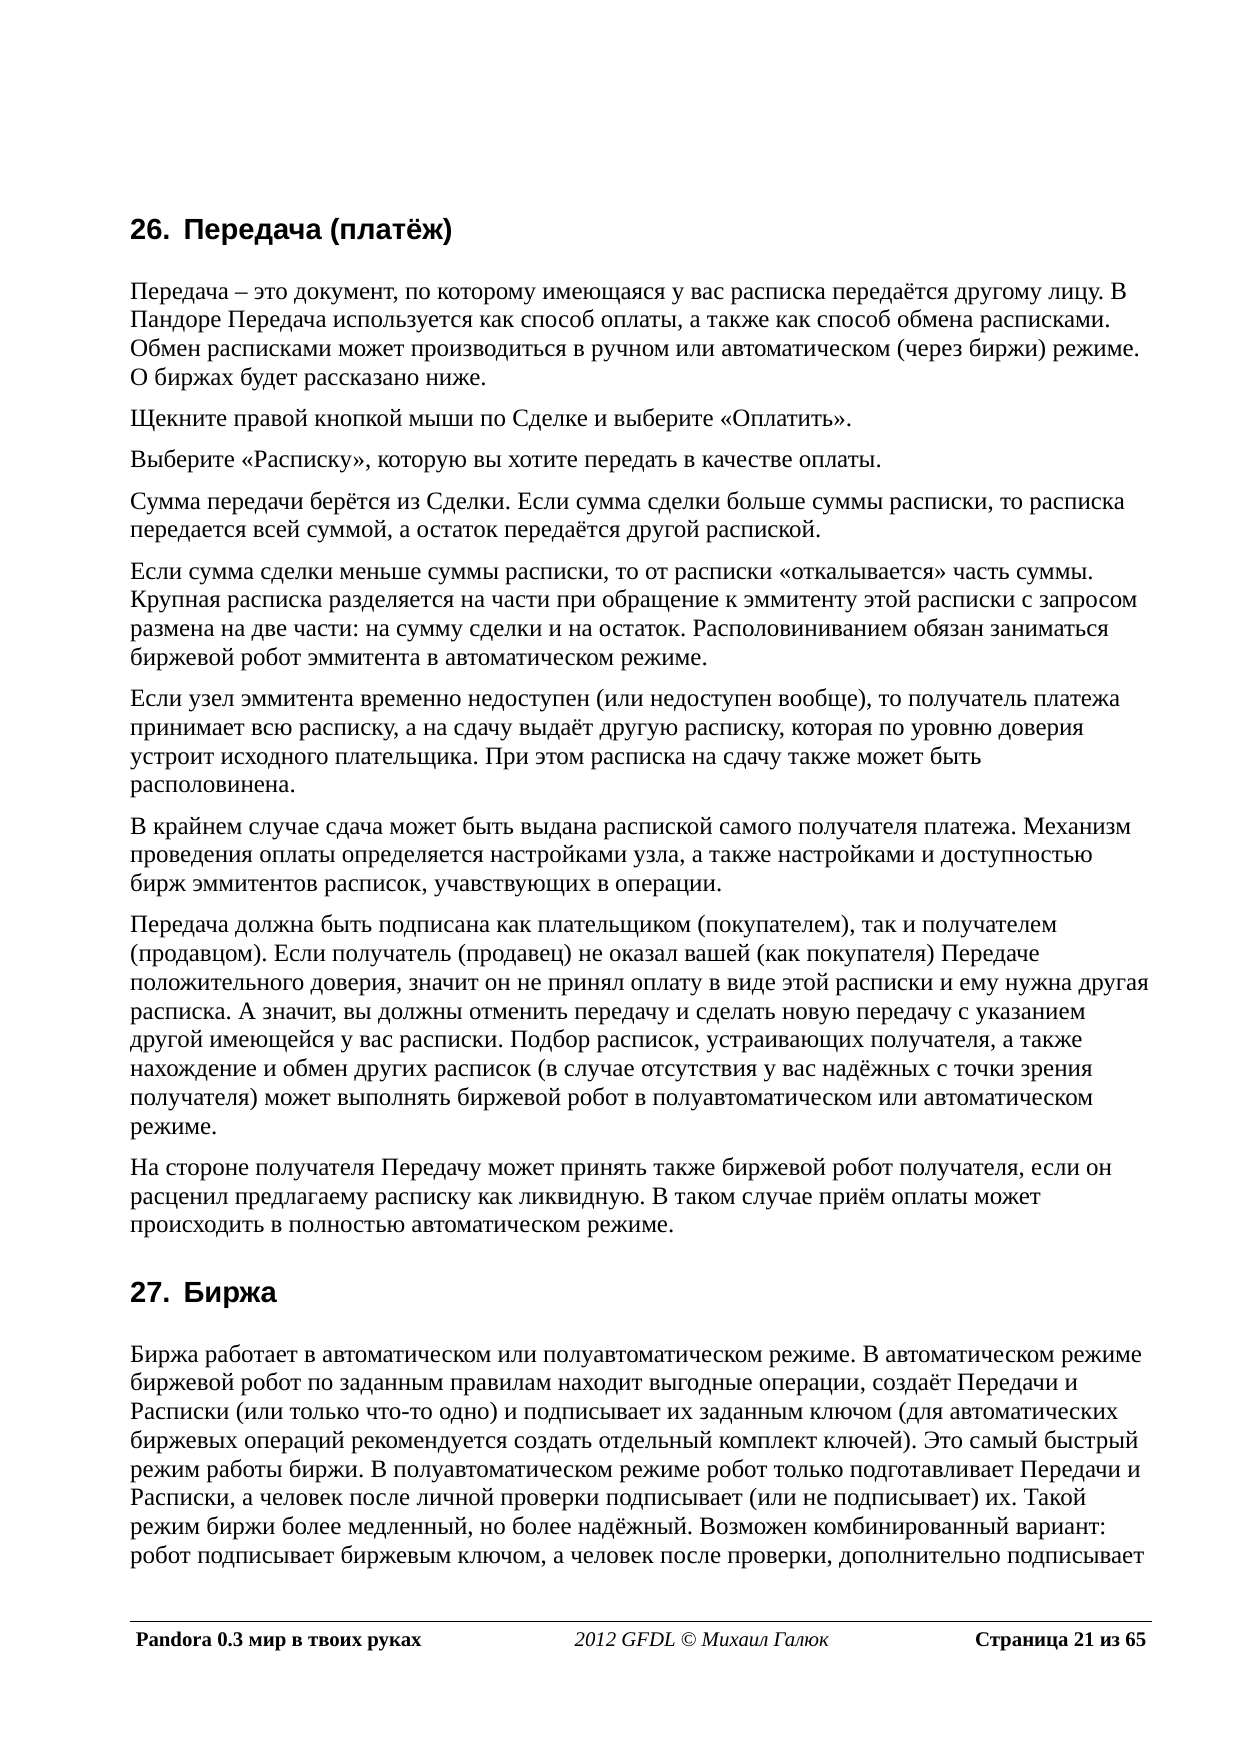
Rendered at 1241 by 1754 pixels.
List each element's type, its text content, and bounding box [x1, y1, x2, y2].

text Сумма передачи берётся из Сделки. Если сумма сделки больше суммы расписки, то расписка передается всей суммой, а остаток передаётся другой распиской. [130, 486, 1152, 543]
text Щекните правой кнопкой мыши по Сделке и выберите «Оплатить». [130, 403, 1152, 432]
text Биржа работает в автоматическом или полуавтоматическом режиме. В автоматическом режиме биржевой робот по заданным правилам находит выгодные операции, создаёт Передачи и Расписки (или только что-то одно) и подписывает их заданным ключом (для автоматических биржевых операций рекомендуется создать отдельный комплект ключей). Это самый быстрый режим работы биржи. В полуавтоматическом режиме робот только подготавливает Передачи и Расписки, а человек после личной проверки подписывает (или не подписывает) их. Такой режим биржи более медленный, но более надёжный. Возможен комбинированный вариант: робот подписывает биржевым ключом, а человек после проверки, дополнительно подписывает [130, 1339, 1152, 1569]
subtitle Биржа [130, 1275, 1152, 1308]
text На стороне получателя Передачу может принять также биржевой робот получателя, если он расценил предлагаему расписку как ликвидную. В таком случае приём оплаты может происходить в полностью автоматическом режиме. [130, 1152, 1152, 1238]
text Передача должна быть подписана как плательщиком (покупателем), так и получателем (продавцом). Если получатель (продавец) не оказал вашей (как покупателя) Передаче положительного доверия, значит он не принял оплату в виде этой расписки и ему нужна другая расписка. А значит, вы должны отменить передачу и сделать новую передачу с указанием другой имеющейся у вас расписки. Подбор расписок, устраивающих получателя, а также нахождение и обмен других расписок (в случае отсутствия у вас надёжных с точки зрения получателя) может выполнять биржевой робот в полуавтоматическом или автоматическом режиме. [130, 909, 1152, 1139]
text Передача – это документ, по которому имеющаяся у вас расписка передаётся другому лицу. В Пандоре Передача используется как способ оплаты, а также как способ обмена расписками. Обмен расписками может производиться в ручном или автоматическом (через биржи) режиме. О биржах будет рассказано ниже. [130, 276, 1152, 391]
subtitle Передача (платёж) [130, 212, 1152, 246]
text Если сумма сделки меньше суммы расписки, то от расписки «откалывается» часть суммы. Крупная расписка разделяется на части при обращение к эммитенту этой расписки с запросом размена на две части: на сумму сделки и на остаток. Располовиниванием обязан заниматься биржевой робот эммитента в автоматическом режиме. [130, 556, 1152, 671]
text Выберите «Расписку», которую вы хотите передать в качестве оплаты. [130, 444, 1152, 473]
text Если узел эммитента временно недоступен (или недоступен вообще), то получатель платежа принимает всю расписку, а на сдачу выдаёт другую расписку, которая по уровню доверия устроит исходного плательщика. При этом расписка на сдачу также может быть располовинена. [130, 683, 1152, 798]
text В крайнем случае сдача может быть выдана распиской самого получателя платежа. Механизм проведения оплаты определяется настройками узла, а также настройками и доступностью бирж эммитентов расписок, учавствующих в операции. [130, 811, 1152, 897]
